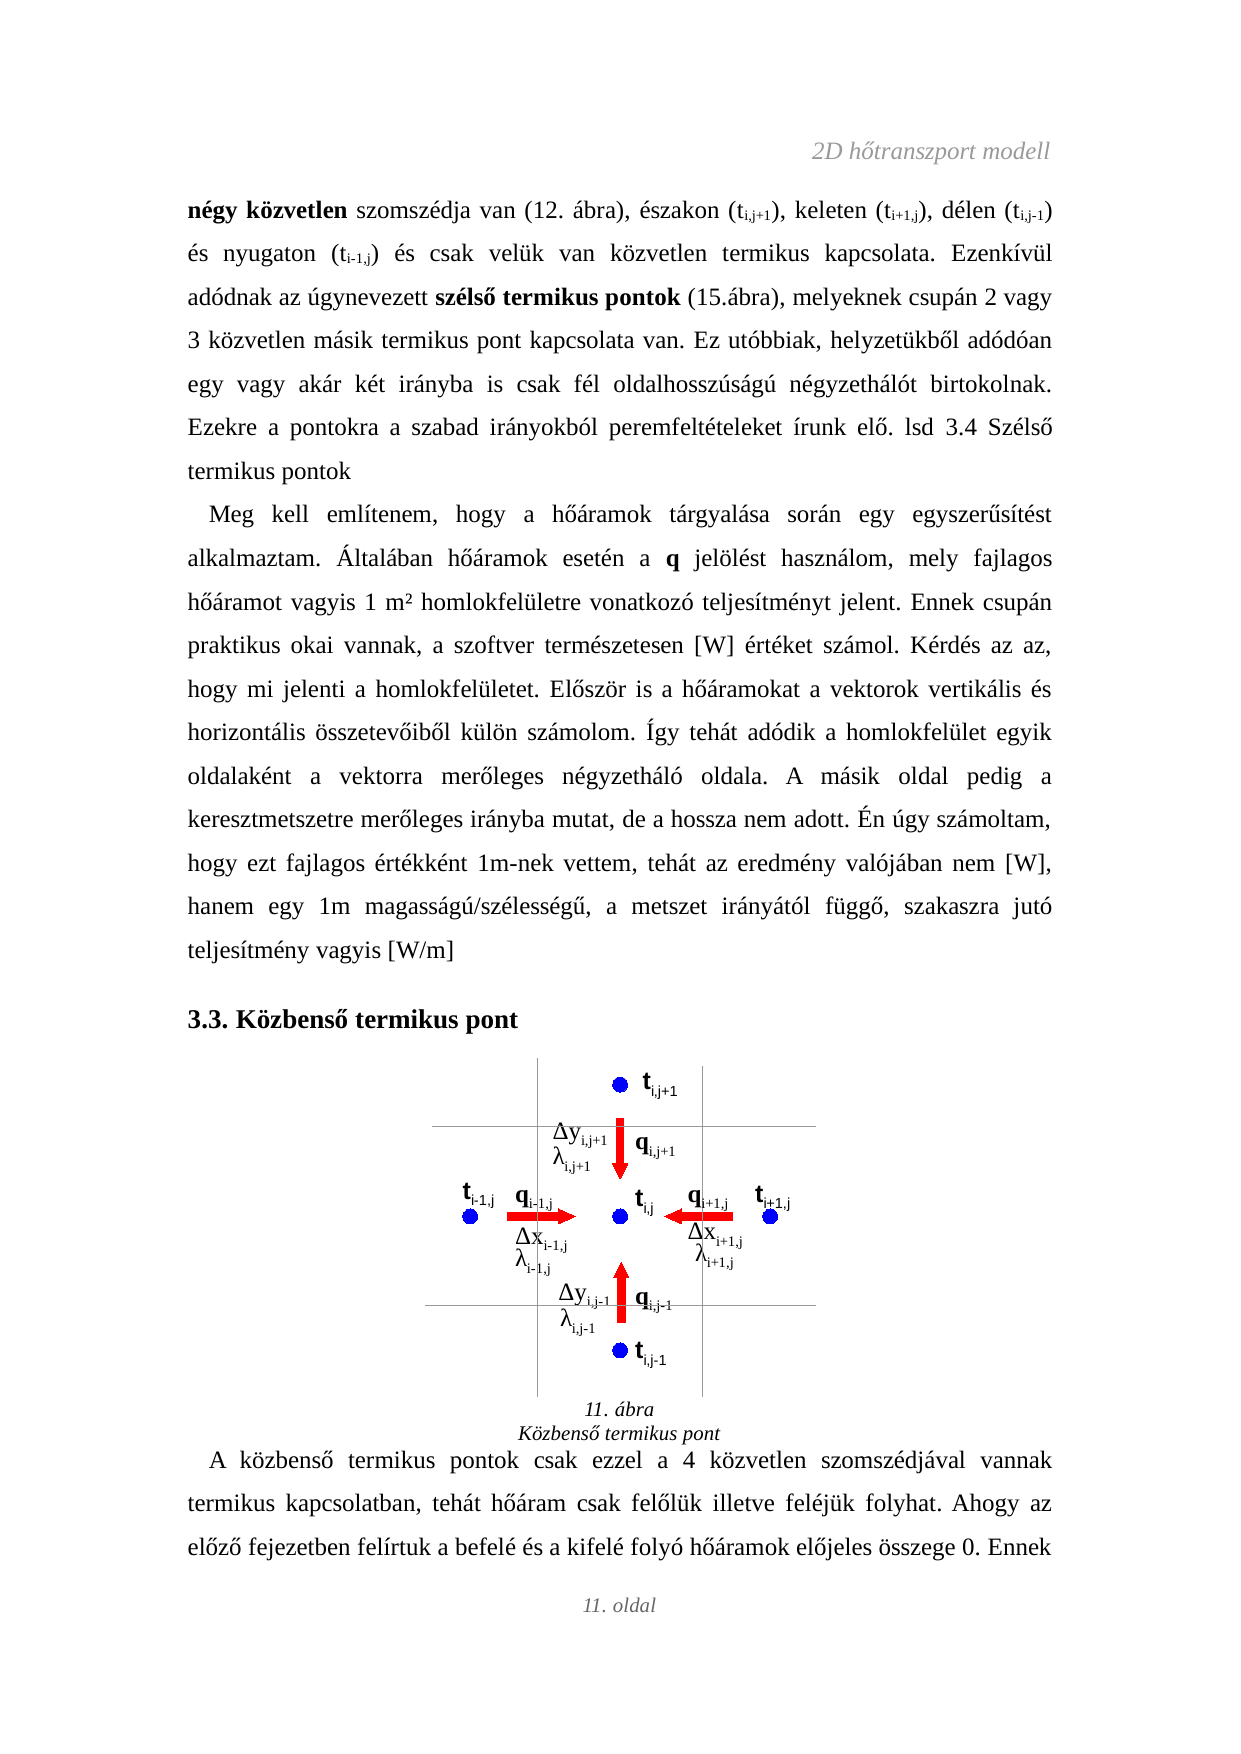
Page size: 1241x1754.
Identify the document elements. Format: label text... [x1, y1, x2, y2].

text 11. ábra [187, 1396, 1053, 1420]
subtitle Közbenső termikus pont [187, 1004, 1053, 1035]
text A közbenső termikus pontok csak ezzel a 4 közvetlen szomszédjával vannak termikus kapcsolatban, tehát hőáram csak felőlük illetve feléjük folyhat. Ahogy az előző fejezetben felírtuk a befelé és a kifelé folyó hőáramok előjeles összege 0. Ennek [187, 1444, 1053, 1561]
text Közbenső termikus pont [187, 1420, 1053, 1444]
text Meg kell említenem, hogy a hőáramok tárgyalása során egy egyszerűsítést alkalmaztam. Általában hőáramok esetén a q jelölést használom, mely fajlagos hőáramot vagyis 1 m² homlokfelületre vonatkozó teljesítményt jelent. Ennek csupán praktikus okai vannak, a szoftver természetesen [W] értéket számol. Kérdés az az, hogy mi jelenti a homlokfelületet. Először is a hőáramokat a vektorok vertikális és horizontális összetevőiből külön számolom. Így tehát adódik a homlokfelület egyik oldalaként a vektorra merőleges négyzetháló oldala. A másik oldal pedig a keresztmetszetre merőleges irányba mutat, de a hossza nem adott. Én úgy számoltam, hogy ezt fajlagos értékként 1m-nek vettem, tehát az eredmény valójában nem [W], hanem egy 1m magasságú/szélességű, a metszet irányától függő, szakaszra jutó teljesítmény vagyis [W/m] [187, 499, 1053, 964]
text négy közvetlen szomszédja van (12. ábra), északon (ti,j+1), keleten (ti+1,j), délen (ti,j-1) és nyugaton (ti-1,j) és csak velük van közvetlen termikus kapcsolata. Ezenkívül adódnak az úgynevezett szélső termikus pontok (15.ábra), melyeknek csupán 2 vagy 3 közvetlen másik termikus pont kapcsolata van. Ez utóbbiak, helyzetükből adódóan egy vagy akár két irányba is csak fél oldalhosszúságú négyzethálót birtokolnak. Ezekre a pontokra a szabad irányokból peremfeltételeket írunk elő. lsd 3.4 Szélső termikus pontok [187, 194, 1053, 485]
